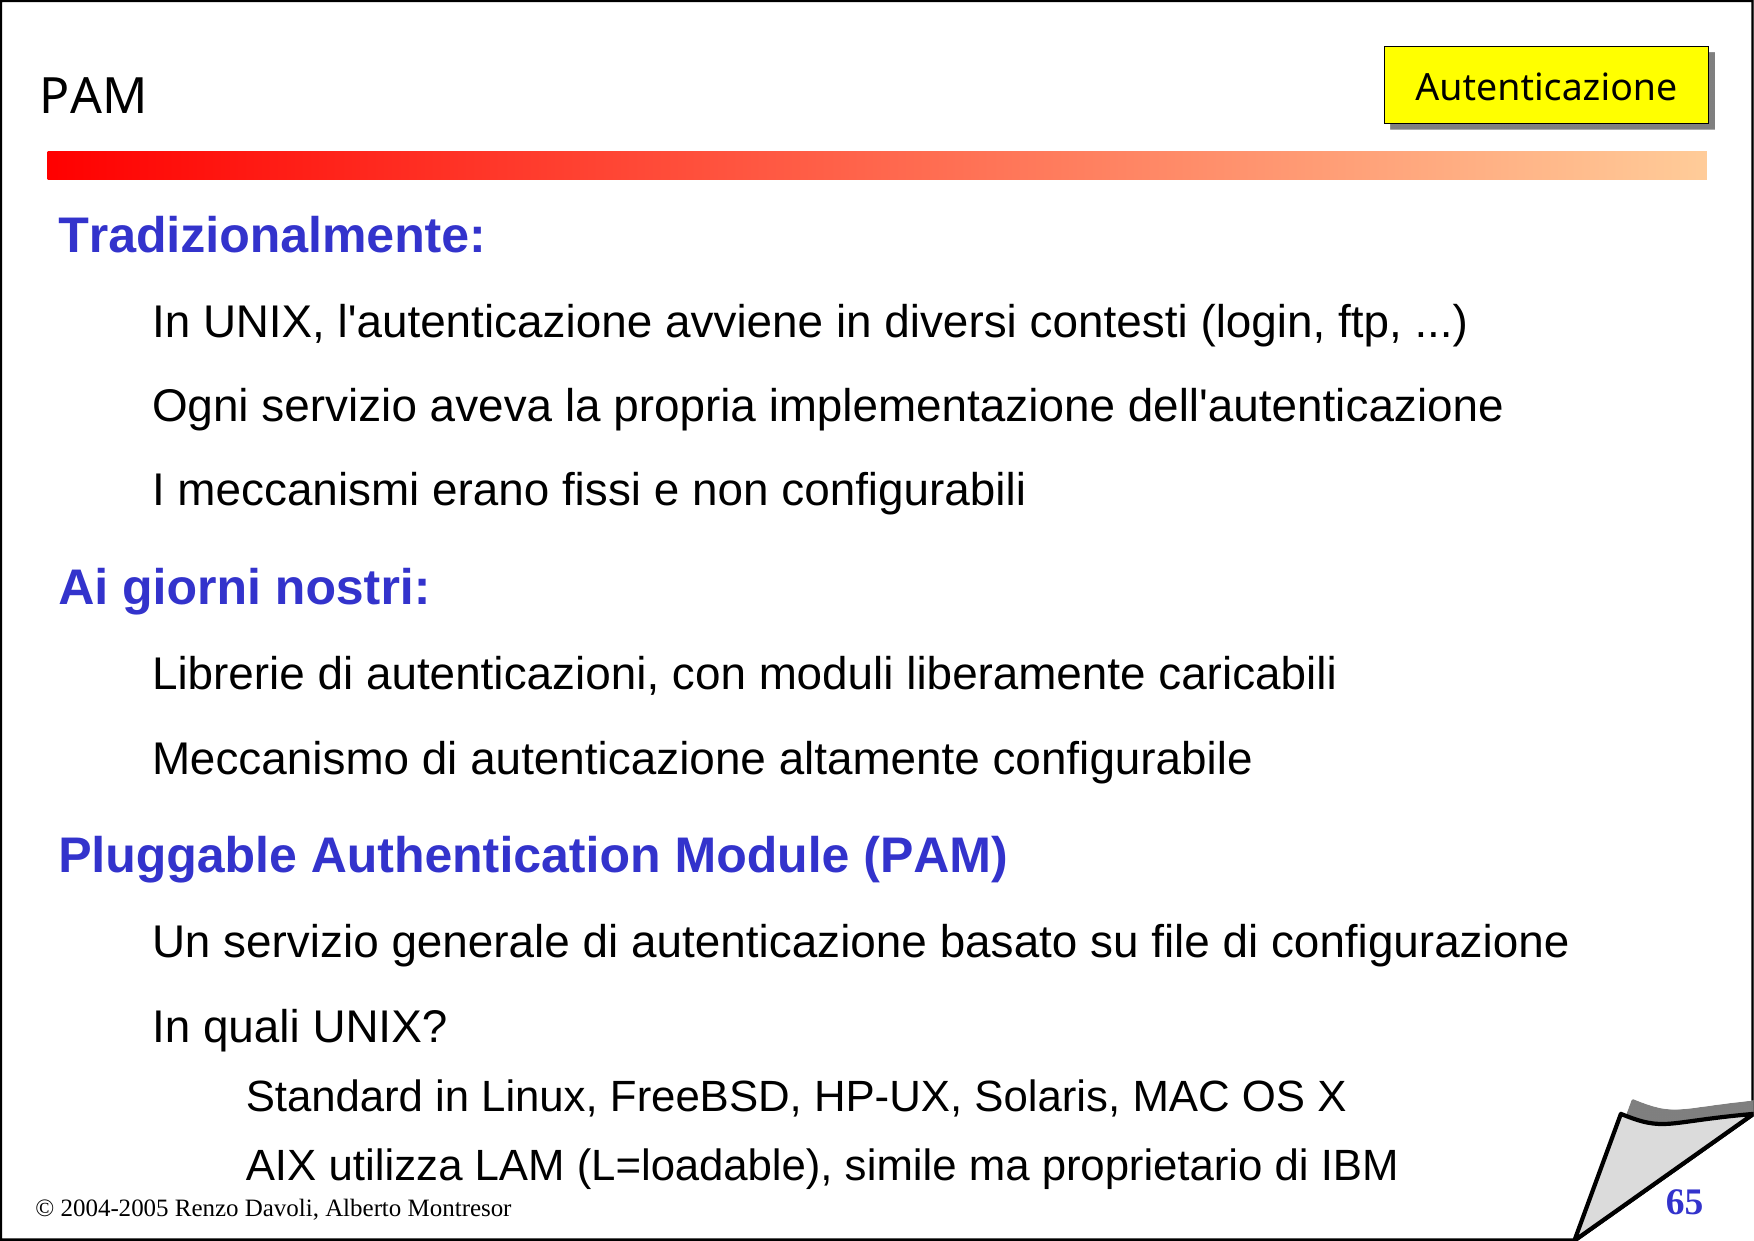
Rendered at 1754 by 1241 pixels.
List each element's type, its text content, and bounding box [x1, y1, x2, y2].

list Tradizionalmente: In UNIX, l'autenticazione avviene in diversi contesti (login, ftp, ...) Ogni servizio aveva la propria implementazione dell'autenticazione I meccanismi erano fissi e non configurabili Ai giorni nostri: Librerie di autenticazioni, con moduli liberamente caricabili Meccanismo di autenticazione altamente configurabile Pluggable Authentication Module (PAM) Un servizio generale di autenticazione basato su file di configurazione In quali UNIX? Standard in Linux, FreeBSD, HP-UX, Solaris, MAC OS X AIX utilizza LAM (L=loadable), simile ma proprietario di IBM [58, 206, 1695, 1191]
title PAM [40, 49, 1713, 144]
text_box Autenticazione [1384, 46, 1709, 124]
